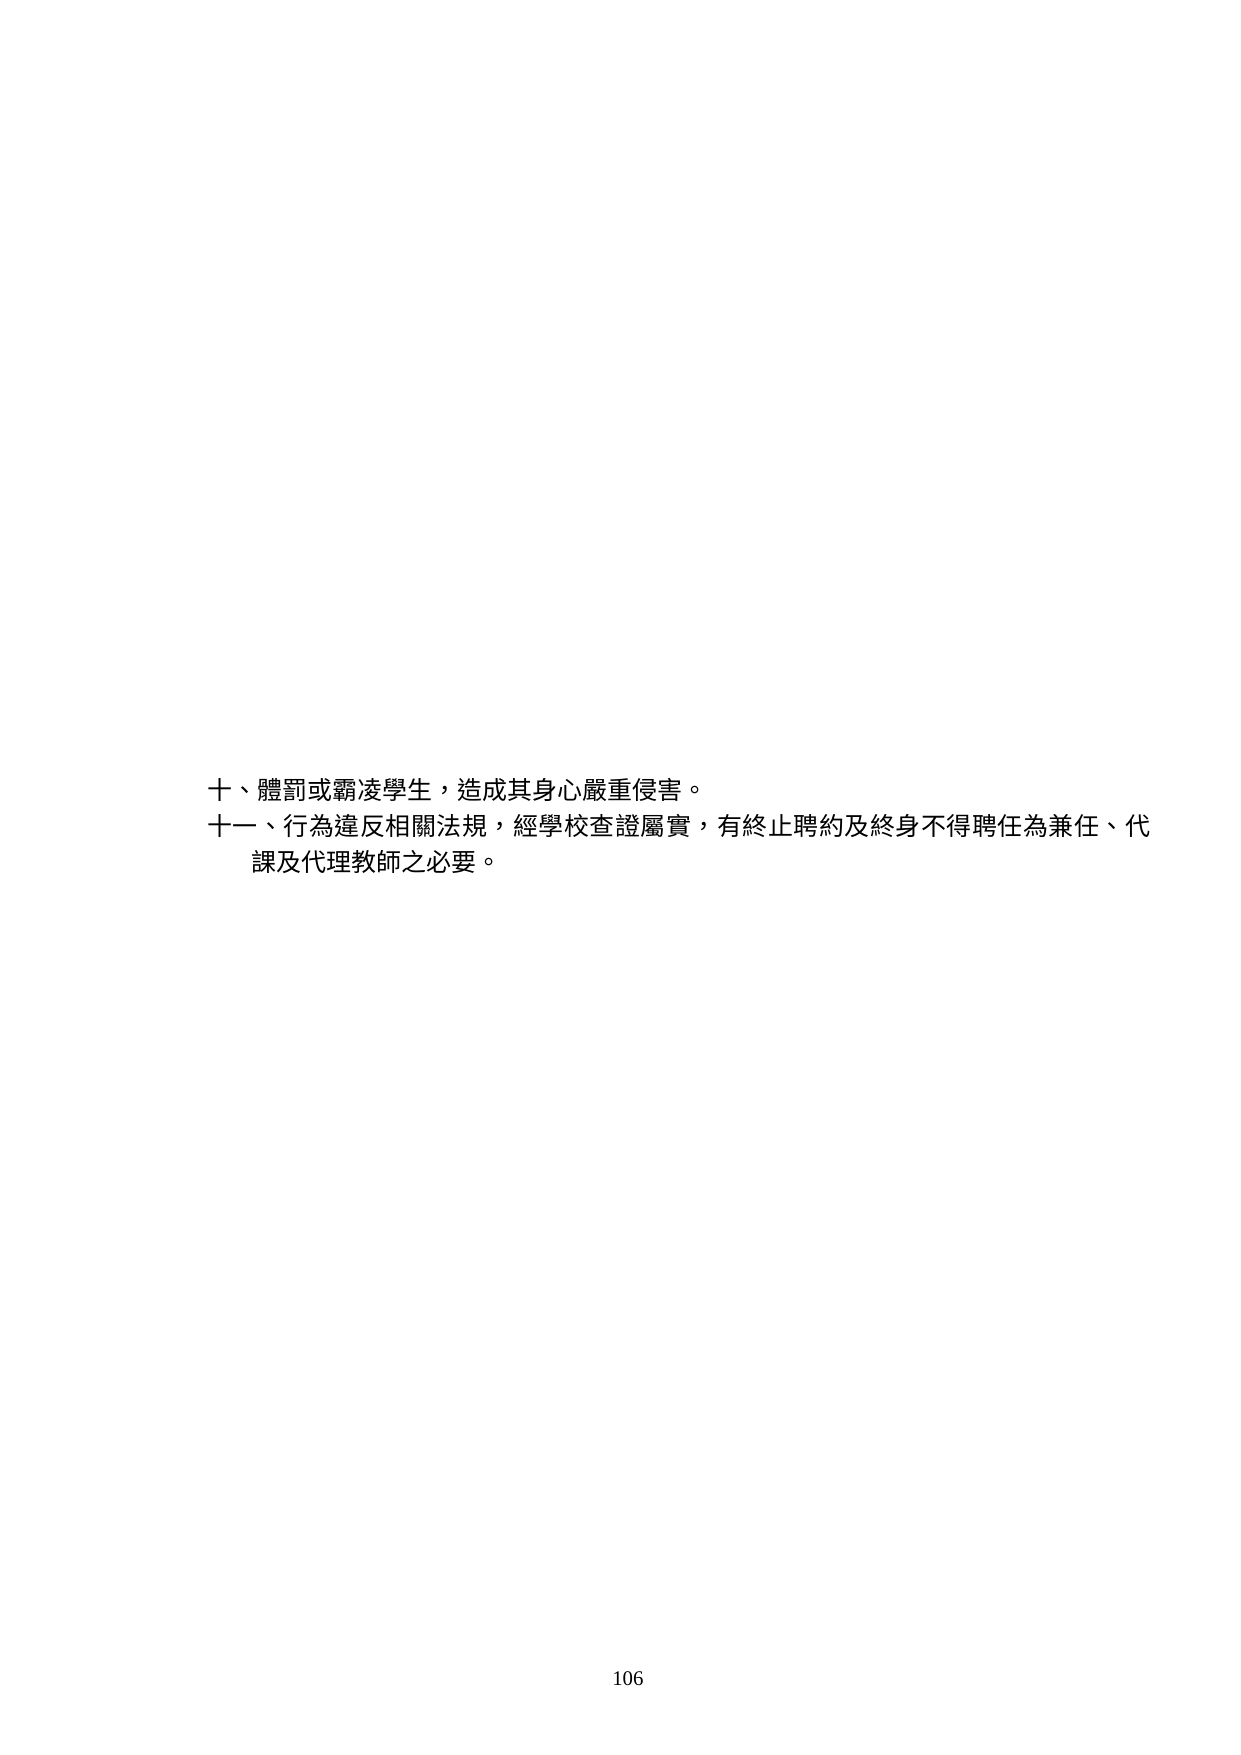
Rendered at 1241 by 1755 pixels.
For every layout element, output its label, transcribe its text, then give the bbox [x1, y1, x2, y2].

text 十、體罰或霸凌學生，造成其身心嚴重侵害。 [120, 770, 1152, 806]
text 十一、行為違反相關法規，經學校查證屬實，有終止聘約及終身不得聘任為兼任、代課及代理教師之必要。 [207, 806, 1152, 879]
